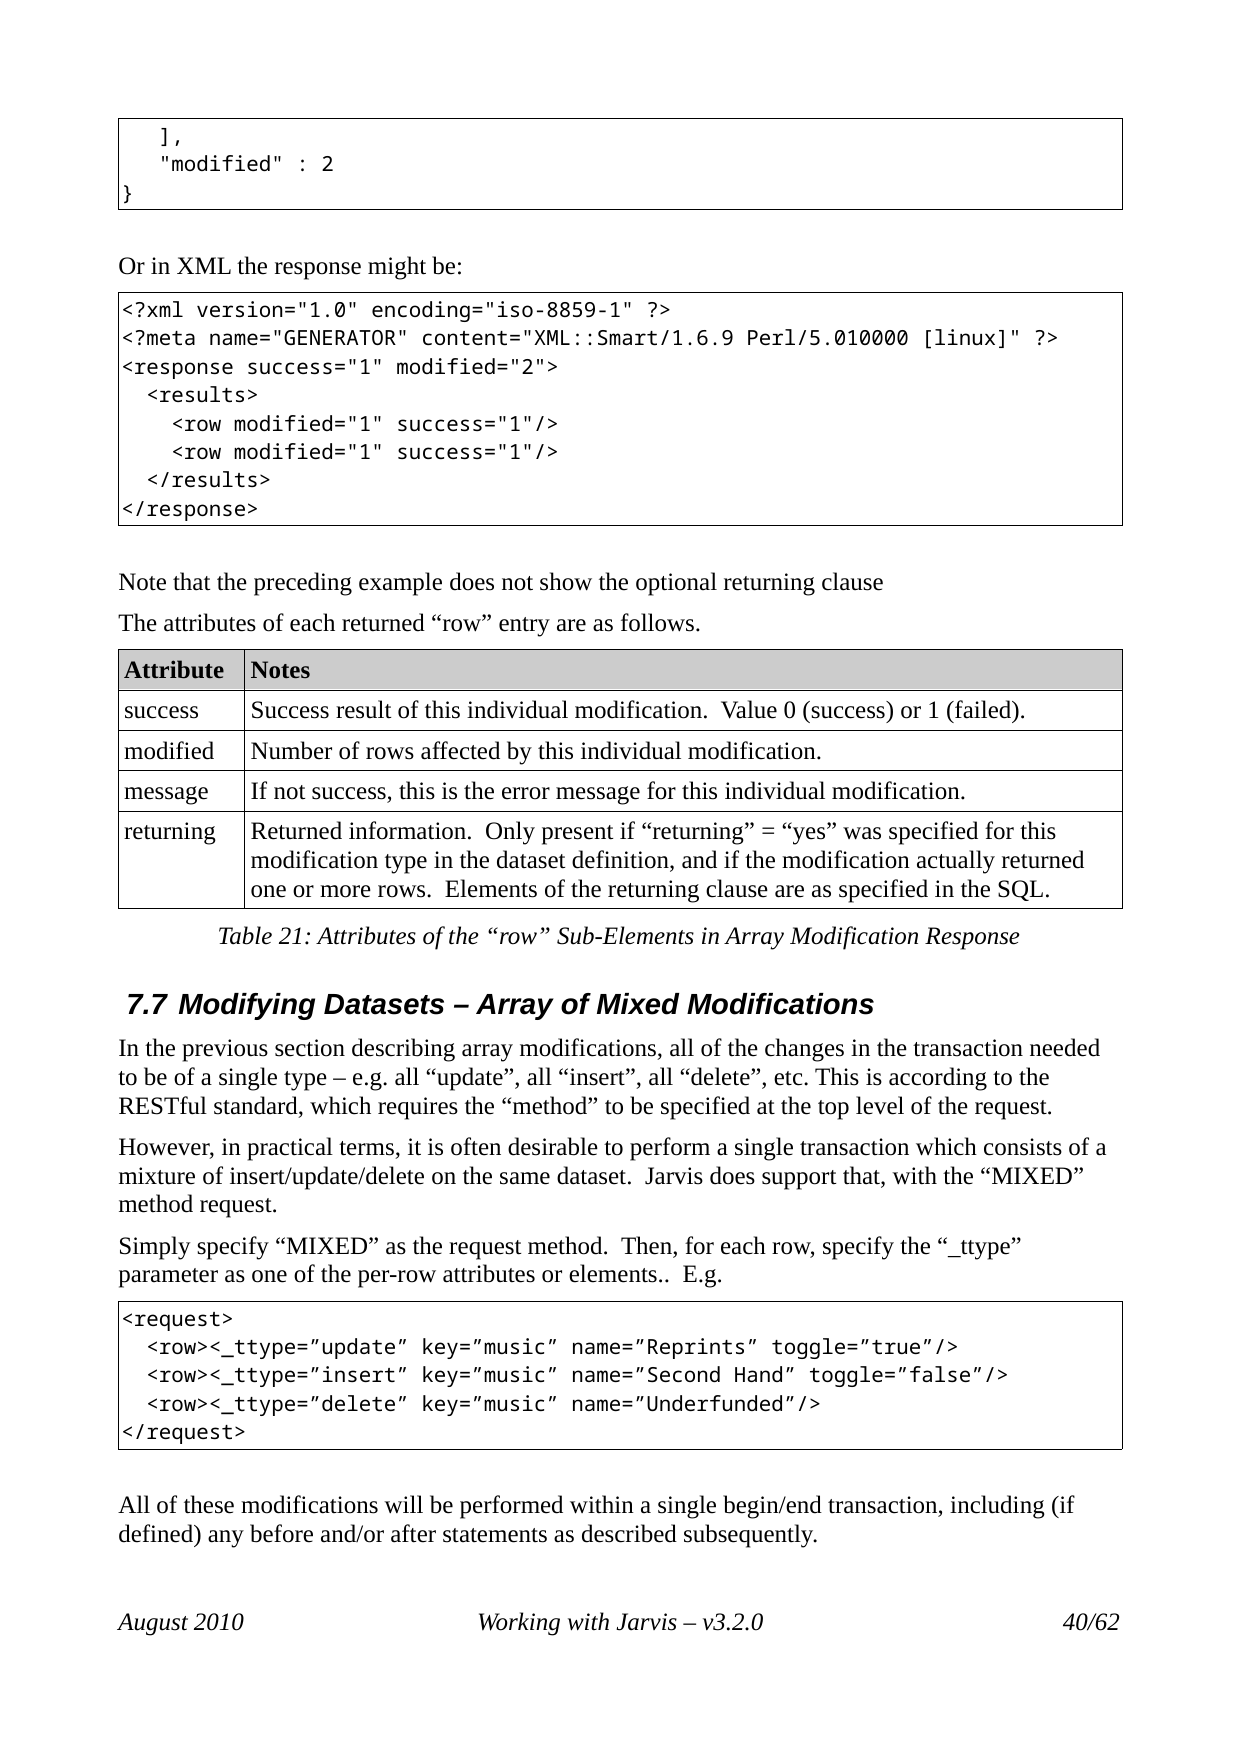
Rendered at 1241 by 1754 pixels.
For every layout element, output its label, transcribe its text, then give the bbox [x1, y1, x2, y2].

text </request> [119, 1414, 1122, 1449]
table_cell Number of rows affected by this individual modification. [245, 731, 1122, 770]
text ], [119, 119, 1122, 147]
table_cell Returned information. Only present if “returning” = “yes” was specified for this modification type in the dataset definition, and if the modification actually returned one or more rows. Elements of the returning clause are as specified in the SQL. [245, 812, 1122, 908]
text Table 21: Attributes of the “row” Sub-Elements in Array Modification Response [118, 921, 1122, 950]
table_cell Success result of this individual modification. Value 0 (success) or 1 (failed). [245, 691, 1122, 730]
text In the previous section describing array modifications, all of the changes in the transaction needed to be of a single type – e.g. all “update”, all “insert”, all “delete”, etc. This is according to the RESTful standard, which requires the “method” to be specified at the top level of the request. [118, 1033, 1122, 1119]
text The attributes of each returned “row” entry are as follows. [118, 608, 1122, 637]
subtitle Modifying Datasets – Array of Mixed Modifications [118, 987, 1122, 1021]
text <row><_ttype=”update” key=”music” name=”Reprints” toggle=”true”/> [119, 1329, 1122, 1358]
text <row><_ttype=”delete” key=”music” name=”Underfunded”/> [119, 1386, 1122, 1414]
table_cell modified [119, 731, 244, 770]
text Note that the preceding example does not show the optional returning clause [118, 567, 1122, 596]
text <request> [119, 1302, 1122, 1329]
table_header Notes [245, 650, 1122, 689]
text <?meta name="GENERATOR" content="XML::Smart/1.6.9 Perl/5.010000 [linux]" ?> [119, 320, 1122, 349]
text <results> [119, 377, 1122, 406]
text "modified" : 2 [119, 147, 1122, 175]
text Or in XML the response might be: [118, 251, 1122, 279]
table_cell returning [119, 812, 244, 908]
text <row modified="1" success="1"/> [119, 434, 1122, 463]
text <row modified="1" success="1"/> [119, 406, 1122, 434]
table_header Attribute [119, 650, 244, 689]
text However, in practical terms, it is often desirable to perform a single transaction which consists of a mixture of insert/update/delete on the same dataset. Jarvis does support that, with the “MIXED” method request. [118, 1132, 1122, 1218]
text All of these modifications will be performed within a single begin/end transaction, including (if defined) any before and/or after statements as described subsequently. [118, 1490, 1122, 1548]
text Simply specify “MIXED” as the request method. Then, for each row, specify the “_ttype” parameter as one of the per-row attributes or elements.. E.g. [118, 1231, 1122, 1288]
table_cell message [119, 771, 244, 811]
table_cell success [119, 691, 244, 730]
text </results> [119, 463, 1122, 491]
text <row><_ttype=”insert” key=”music” name=”Second Hand” toggle=”false”/> [119, 1358, 1122, 1386]
text } [119, 175, 1122, 209]
text <response success="1" modified="2"> [119, 349, 1122, 377]
text <?xml version="1.0" encoding="iso-8859-1" ?> [119, 293, 1122, 320]
table_cell If not success, this is the error message for this individual modification. [245, 771, 1122, 811]
text </response> [119, 491, 1122, 525]
